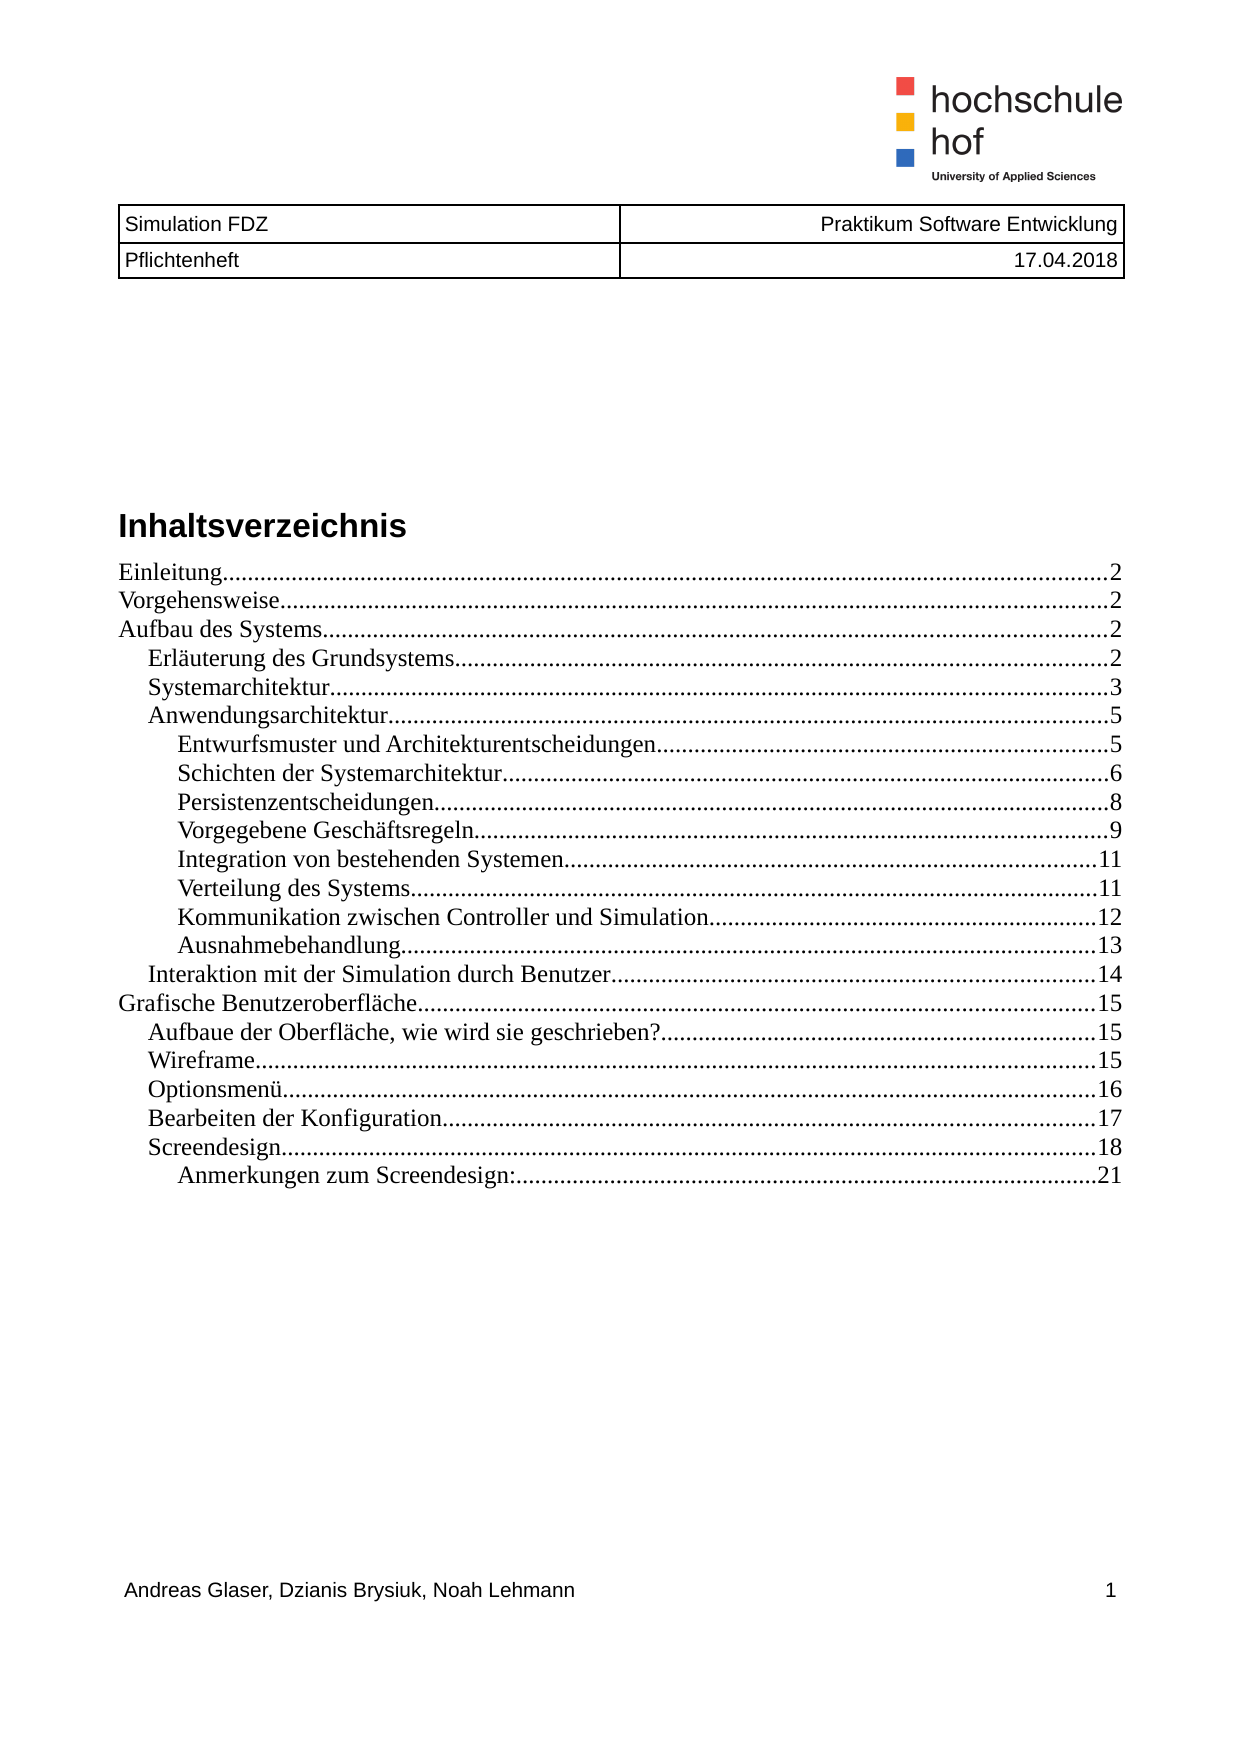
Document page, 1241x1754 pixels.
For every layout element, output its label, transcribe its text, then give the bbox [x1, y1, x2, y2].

text Optionsmenü 16 [148, 1074, 1122, 1103]
subtitle Inhaltsverzeichnis [118, 506, 1122, 544]
text Einleitung 2 [118, 557, 1122, 585]
picture [896, 77, 1122, 182]
text Persistenzentscheidungen 8 [177, 787, 1122, 815]
text Kommunikation zwischen Controller und Simulation 12 [177, 902, 1122, 930]
text Erläuterung des Grundsystems 2 [148, 643, 1122, 672]
text Wireframe 15 [148, 1045, 1122, 1074]
text Verteilung des Systems 11 [177, 873, 1122, 902]
text Anmerkungen zum Screendesign: 21 [177, 1160, 1122, 1189]
text Schichten der Systemarchitektur 6 [177, 758, 1122, 787]
text Entwurfsmuster und Architekturentscheidungen 5 [177, 729, 1122, 758]
text Interaktion mit der Simulation durch Benutzer 14 [148, 959, 1122, 988]
text Grafische Benutzeroberfläche 15 [118, 988, 1122, 1017]
text Ausnahmebehandlung 13 [177, 930, 1122, 959]
text Anwendungsarchitektur 5 [148, 700, 1122, 729]
text Screendesign 18 [148, 1132, 1122, 1160]
text Aufbau des Systems 2 [118, 614, 1122, 643]
text Vorgegebene Geschäftsregeln 9 [177, 815, 1122, 844]
text Bearbeiten der Konfiguration 17 [148, 1103, 1122, 1132]
text Vorgehensweise 2 [118, 585, 1122, 614]
text Aufbaue der Oberfläche, wie wird sie geschrieben? 15 [148, 1017, 1122, 1045]
text Integration von bestehenden Systemen 11 [177, 844, 1122, 873]
text Systemarchitektur 3 [148, 672, 1122, 700]
